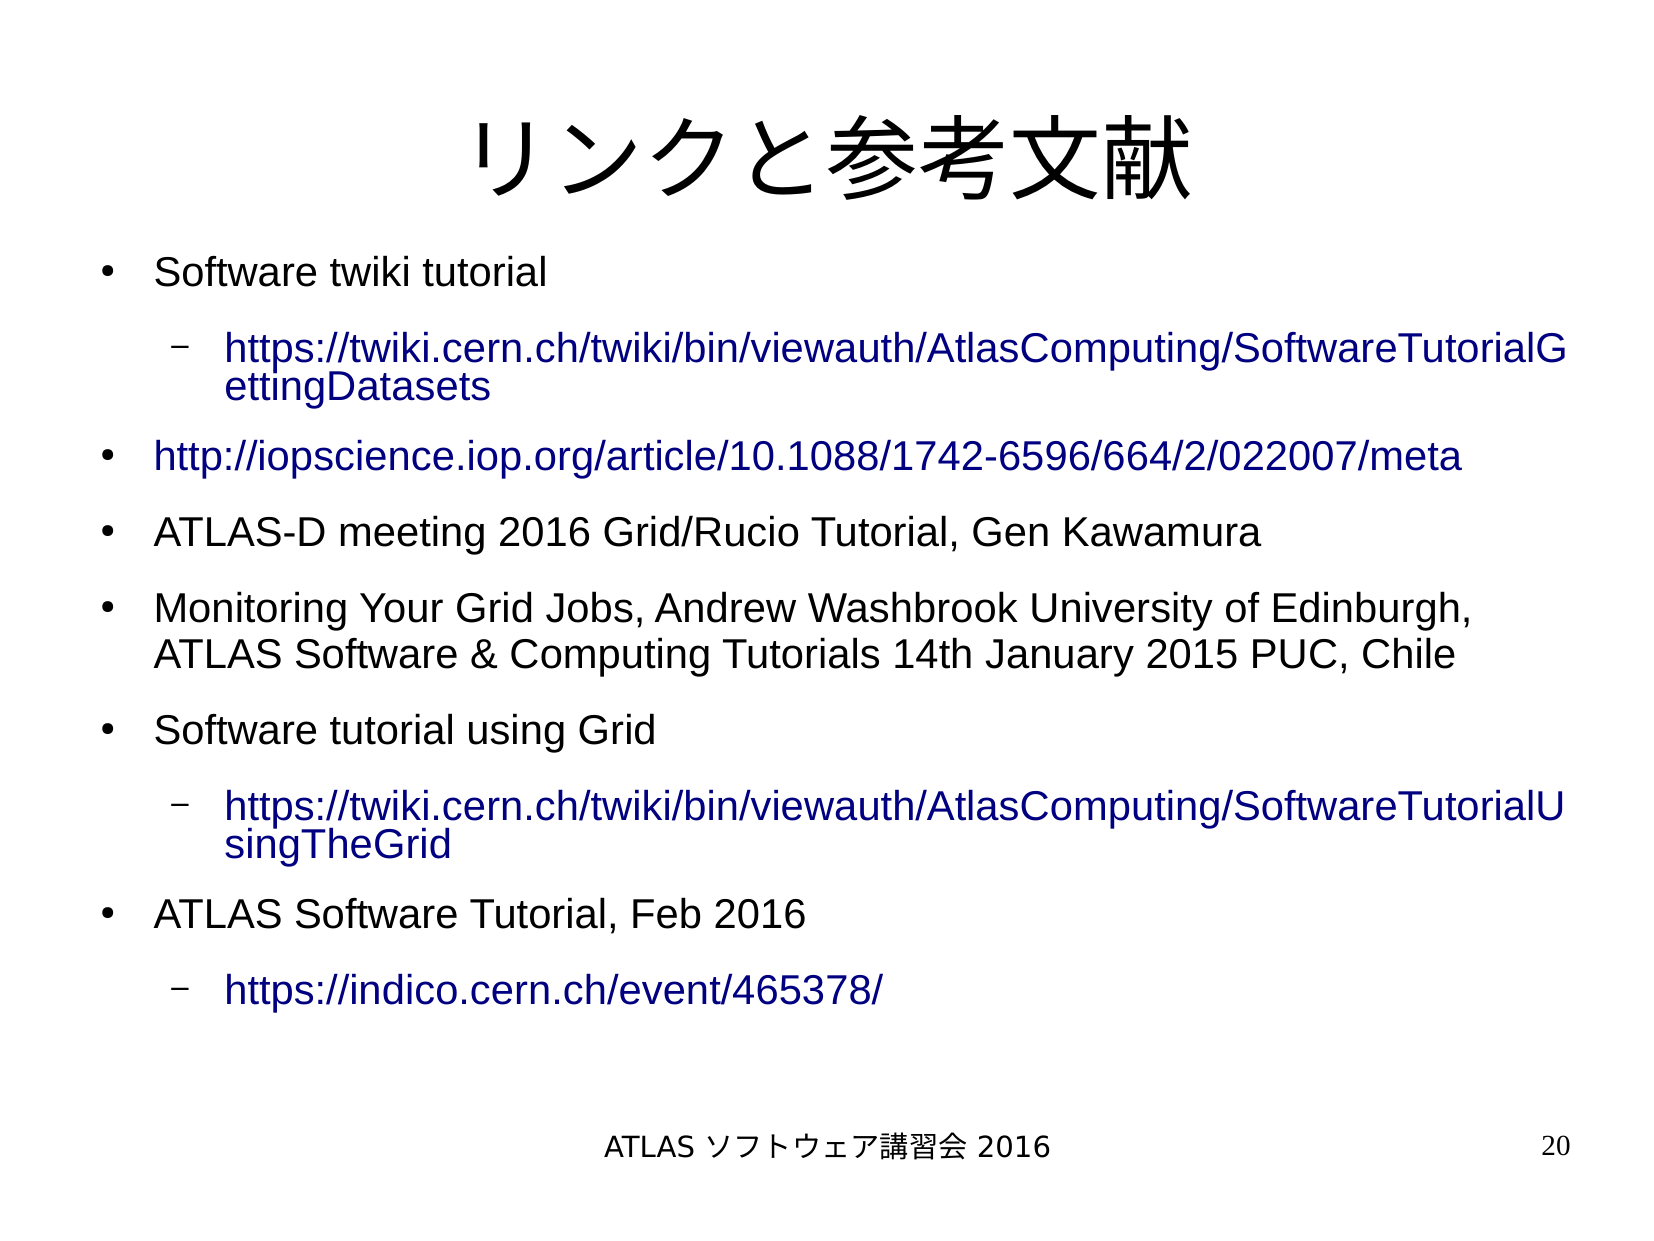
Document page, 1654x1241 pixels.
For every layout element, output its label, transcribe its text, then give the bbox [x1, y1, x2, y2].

title リンクと参考文献 [82, 49, 1571, 248]
list Software twiki tutorial https://twiki.cern.ch/twiki/bin/viewauth/AtlasComputing/SoftwareTutorialGettingDatasets http://iopscience.iop.org/article/10.1088/1742-6596/664/2/022007/meta ATLAS-D meeting 2016 Grid/Rucio Tutorial, Gen Kawamura Monitoring Your Grid Jobs, Andrew Washbrook University of Edinburgh, ATLAS Software & Computing Tutorials 14th January 2015 PUC, Chile Software tutorial using Grid https://twiki.cern.ch/twiki/bin/viewauth/AtlasComputing/SoftwareTutorialUsingTheGrid ATLAS Software Tutorial, Feb 2016 https://indico.cern.ch/event/465378/ [82, 248, 1571, 1099]
